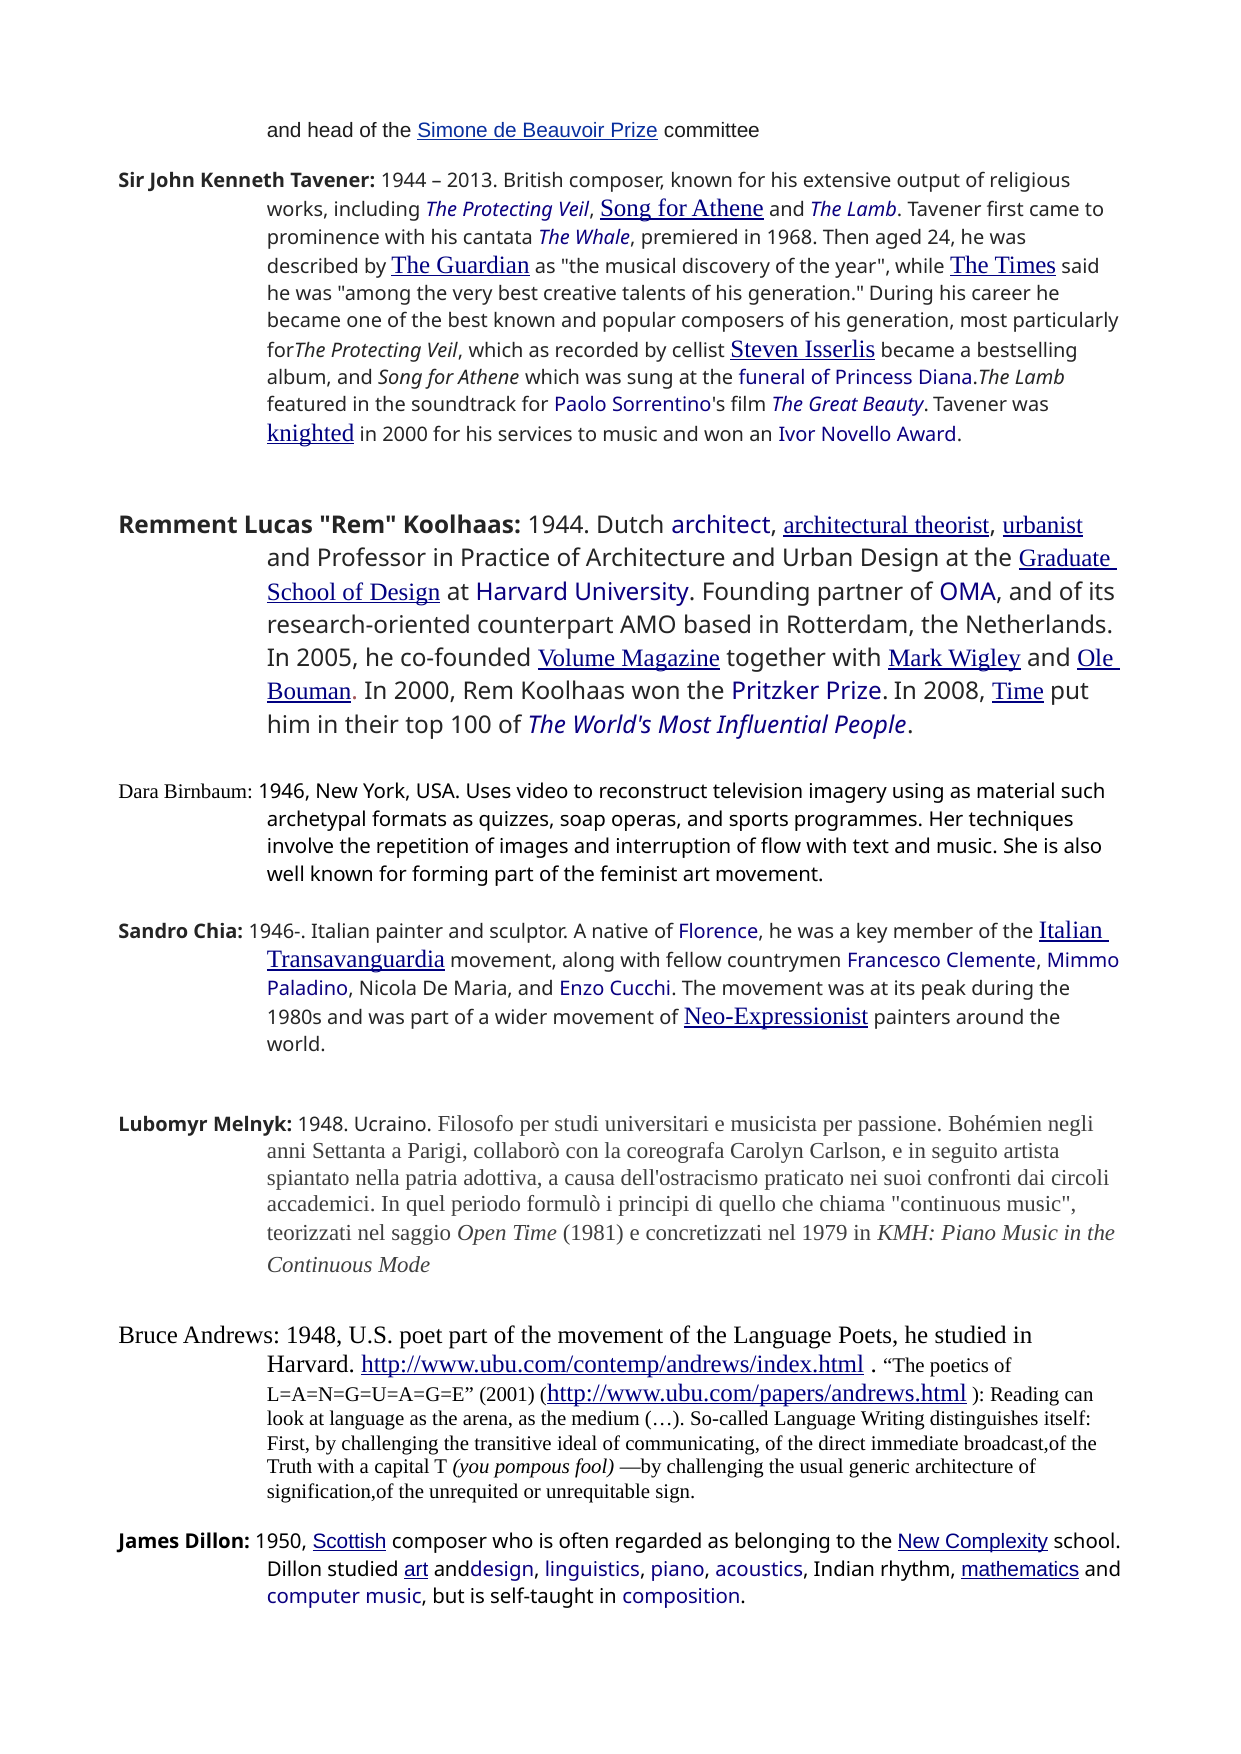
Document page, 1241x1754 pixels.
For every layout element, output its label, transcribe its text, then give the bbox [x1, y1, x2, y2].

text Bruce Andrews: 1948, U.S. poet part of the movement of the Language Poets, he studied in Harvard. http://www.ubu.com/contemp/andrews/index.html . “The poetics of L=A=N=G=U=A=G=E” (2001) (http://www.ubu.com/papers/andrews.html ): Reading can look at language as the arena, as the medium (…). So-called Language Writing distinguishes itself: First, by challenging the transitive ideal of communicating, of the direct immediate broadcast,of the Truth with a capital T (you pompous fool) —by challenging the usual generic architecture of signification,of the unrequited or unrequitable sign. [118, 1320, 1122, 1503]
text Remment Lucas "Rem" Koolhaas: 1944. Dutch architect, architectural theorist, urbanist and Professor in Practice of Architecture and Urban Design at the Graduate School of Design at Harvard University. Founding partner of OMA, and of its research-oriented counterpart AMO based in Rotterdam, the Netherlands. In 2005, he co-founded Volume Magazine together with Mark Wigley and Ole Bouman. In 2000, Rem Koolhaas won the Pritzker Prize. In 2008, Time put him in their top 100 of The World's Most Influential People. [118, 508, 1122, 740]
text James Dillon: 1950, Scottish composer who is often regarded as belonging to the New Complexity school. Dillon studied art anddesign, linguistics, piano, acoustics, Indian rhythm, mathematics and computer music, but is self-taught in composition. [118, 1527, 1122, 1610]
text and head of the Simone de Beauvoir Prize committee [118, 118, 1122, 142]
text Sir John Kenneth Tavener: 1944 – 2013. British composer, known for his extensive output of religious works, including The Protecting Veil, Song for Athene and The Lamb. Tavener first came to prominence with his cantata The Whale, premiered in 1968. Then aged 24, he was described by The Guardian as "the musical discovery of the year", while The Times said he was "among the very best creative talents of his generation." During his career he became one of the best known and popular composers of his generation, most particularly forThe Protecting Veil, which as recorded by cellist Steven Isserlis became a bestselling album, and Song for Athene which was sung at the funeral of Princess Diana.The Lamb featured in the soundtrack for Paolo Sorrentino's film The Great Beauty. Tavener was knighted in 2000 for his services to music and won an Ivor Novello Award. [118, 166, 1122, 447]
text Sandro Chia: 1946-. Italian painter and sculptor. A native of Florence, he was a key member of the Italian Transavanguardia movement, along with fellow countrymen Francesco Clemente, Mimmo Paladino, Nicola De Maria, and Enzo Cucchi. The movement was at its peak during the 1980s and was part of a wider movement of Neo-Expressionist painters around the world. [118, 915, 1122, 1058]
text Dara Birnbaum: 1946, New York, USA. Uses video to reconstruct television imagery using as material such archetypal formats as quizzes, soap operas, and sports programmes. Her techniques involve the repetition of images and interruption of flow with text and music. She is also well known for forming part of the feminist art movement. [118, 777, 1122, 888]
text Lubomyr Melnyk: 1948. Ucraino. Filosofo per studi universitari e musicista per passione. Bohémien negli anni Settanta a Parigi, collaborò con la coreografa Carolyn Carlson, e in seguito artista spiantato nella patria adottiva, a causa dell'ostracismo praticato nei suoi confronti dai circoli accademici. In quel periodo formulò i principi di quello che chiama "continuous music", teorizzati nel saggio Open Time (1981) e concretizzati nel 1979 in KMH: Piano Music in the Continuous Mode [118, 1110, 1122, 1279]
